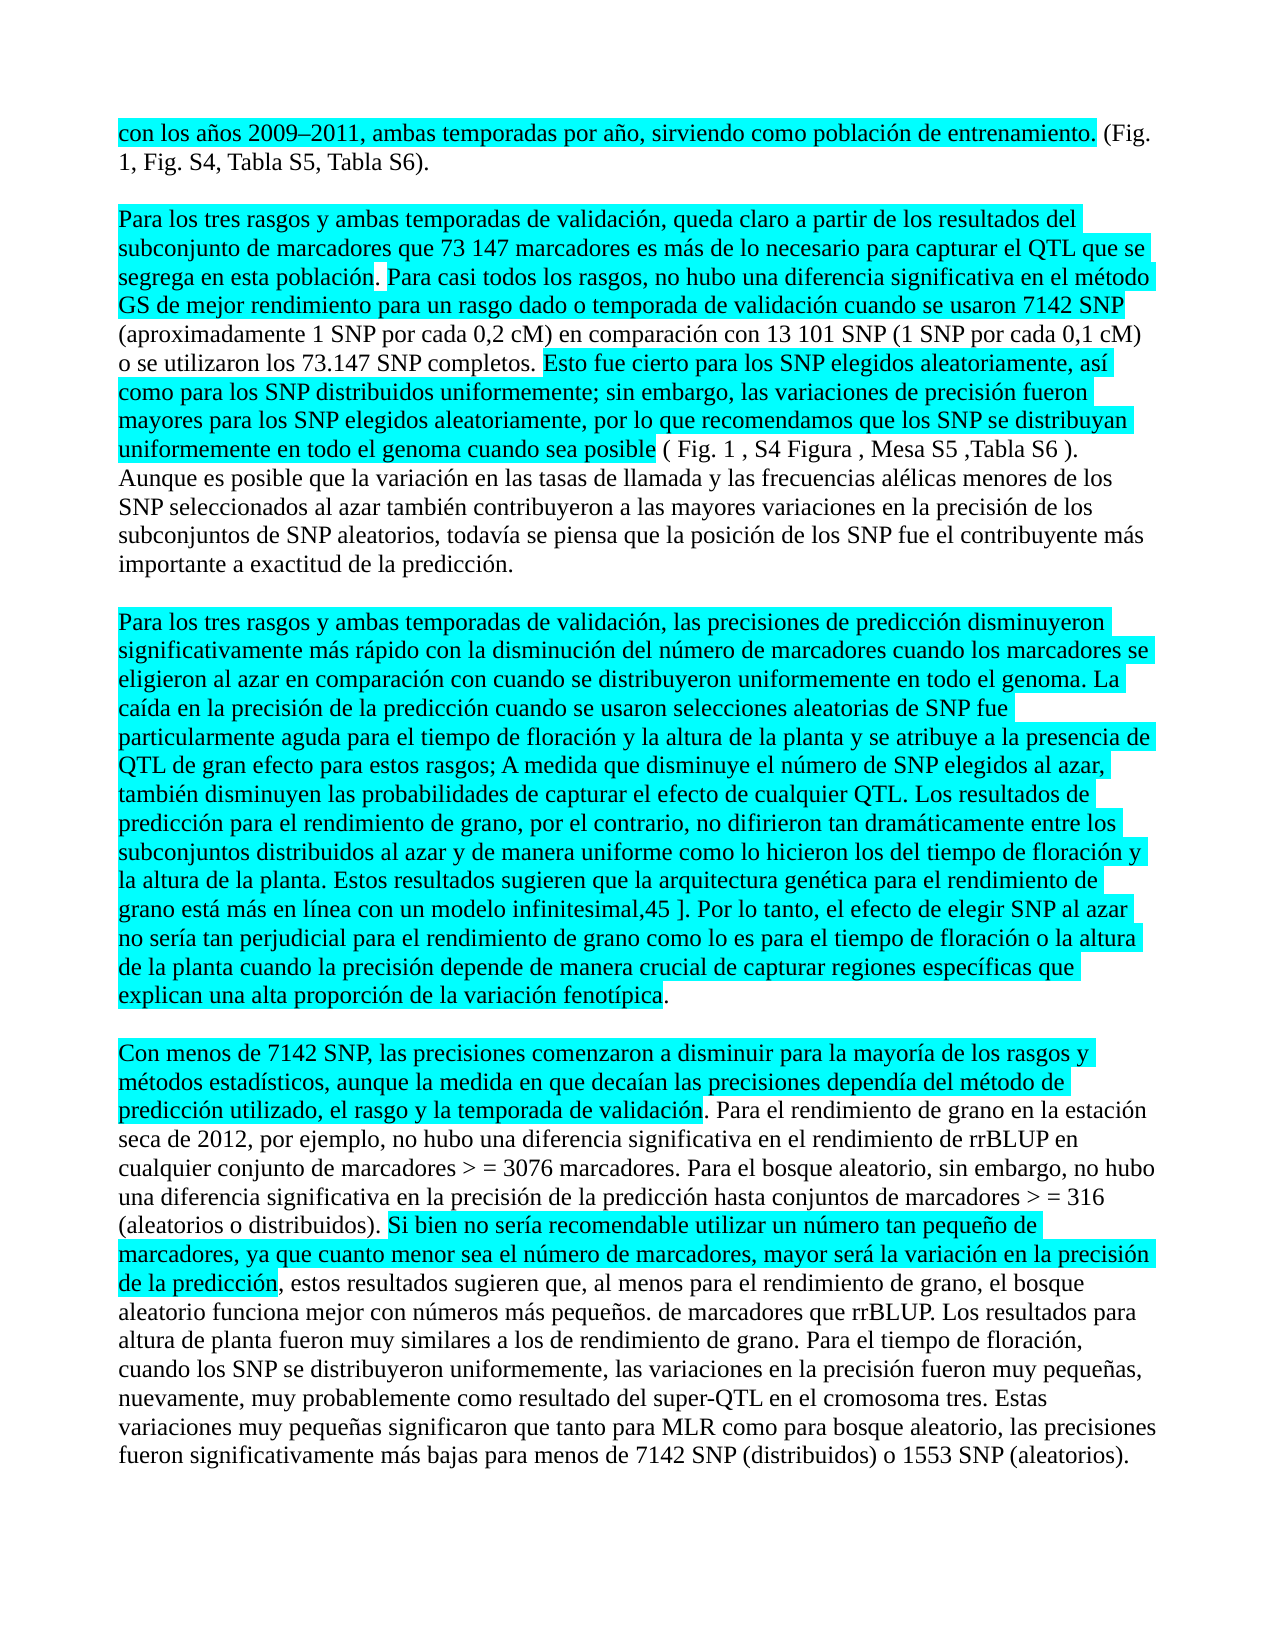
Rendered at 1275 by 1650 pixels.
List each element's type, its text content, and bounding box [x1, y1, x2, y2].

text Con menos de 7142 SNP, las precisiones comenzaron a disminuir para la mayoría de los rasgos y métodos estadísticos, aunque la medida en que decaían las precisiones dependía del método de predicción utilizado, el rasgo y la temporada de validación. Para el rendimiento de grano en la estación seca de 2012, por ejemplo, no hubo una diferencia significativa en el rendimiento de rrBLUP en cualquier conjunto de marcadores > = 3076 marcadores. Para el bosque aleatorio, sin embargo, no hubo una diferencia significativa en la precisión de la predicción hasta conjuntos de marcadores > = 316 (aleatorios o distribuidos). Si bien no sería recomendable utilizar un número tan pequeño de marcadores, ya que cuanto menor sea el número de marcadores, mayor será la variación en la precisión de la predicción, estos resultados sugieren que, al menos para el rendimiento de grano, el bosque aleatorio funciona mejor con números más pequeños. de marcadores que rrBLUP. Los resultados para altura de planta fueron muy similares a los de rendimiento de grano. Para el tiempo de floración, cuando los SNP se distribuyeron uniformemente, las variaciones en la precisión fueron muy pequeñas, nuevamente, muy probablemente como resultado del super-QTL en el cromosoma tres. Estas variaciones muy pequeñas significaron que tanto para MLR como para bosque aleatorio, las precisiones fueron significativamente más bajas para menos de 7142 SNP (distribuidos) o 1553 SNP (aleatorios). [118, 1038, 1157, 1469]
text con los años 2009–2011, ambas temporadas por año, sirviendo como población de entrenamiento. (Fig. 1, Fig. S4, Tabla S5, Tabla S6). [118, 118, 1157, 176]
text Para los tres rasgos y ambas temporadas de validación, las precisiones de predicción disminuyeron significativamente más rápido con la disminución del número de marcadores cuando los marcadores se eligieron al azar en comparación con cuando se distribuyeron uniformemente en todo el genoma. La caída en la precisión de la predicción cuando se usaron selecciones aleatorias de SNP fue particularmente aguda para el tiempo de floración y la altura de la planta y se atribuye a la presencia de QTL de gran efecto para estos rasgos; A medida que disminuye el número de SNP elegidos al azar, también disminuyen las probabilidades de capturar el efecto de cualquier QTL. Los resultados de predicción para el rendimiento de grano, por el contrario, no difirieron tan dramáticamente entre los subconjuntos distribuidos al azar y de manera uniforme como lo hicieron los del tiempo de floración y la altura de la planta. Estos resultados sugieren que la arquitectura genética para el rendimiento de grano está más en línea con un modelo infinitesimal,45 ]. Por lo tanto, el efecto de elegir SNP al azar no sería tan perjudicial para el rendimiento de grano como lo es para el tiempo de floración o la altura de la planta cuando la precisión depende de manera crucial de capturar regiones específicas que explican una alta proporción de la variación fenotípica. [118, 607, 1157, 1009]
text Para los tres rasgos y ambas temporadas de validación, queda claro a partir de los resultados del subconjunto de marcadores que 73 147 marcadores es más de lo necesario para capturar el QTL que se segrega en esta población. Para casi todos los rasgos, no hubo una diferencia significativa en el método GS de mejor rendimiento para un rasgo dado o temporada de validación cuando se usaron 7142 SNP (aproximadamente 1 SNP por cada 0,2 cM) en comparación con 13 101 SNP (1 SNP por cada 0,1 cM) o se utilizaron los 73.147 SNP completos. Esto fue cierto para los SNP elegidos aleatoriamente, así como para los SNP distribuidos uniformemente; sin embargo, las variaciones de precisión fueron mayores para los SNP elegidos aleatoriamente, por lo que recomendamos que los SNP se distribuyan uniformemente en todo el genoma cuando sea posible ( Fig. 1 , S4 Figura , Mesa S5 ,Tabla S6 ). Aunque es posible que la variación en las tasas de llamada y las frecuencias alélicas menores de los SNP seleccionados al azar también contribuyeron a las mayores variaciones en la precisión de los subconjuntos de SNP aleatorios, todavía se piensa que la posición de los SNP fue el contribuyente más importante a exactitud de la predicción. [118, 204, 1157, 578]
